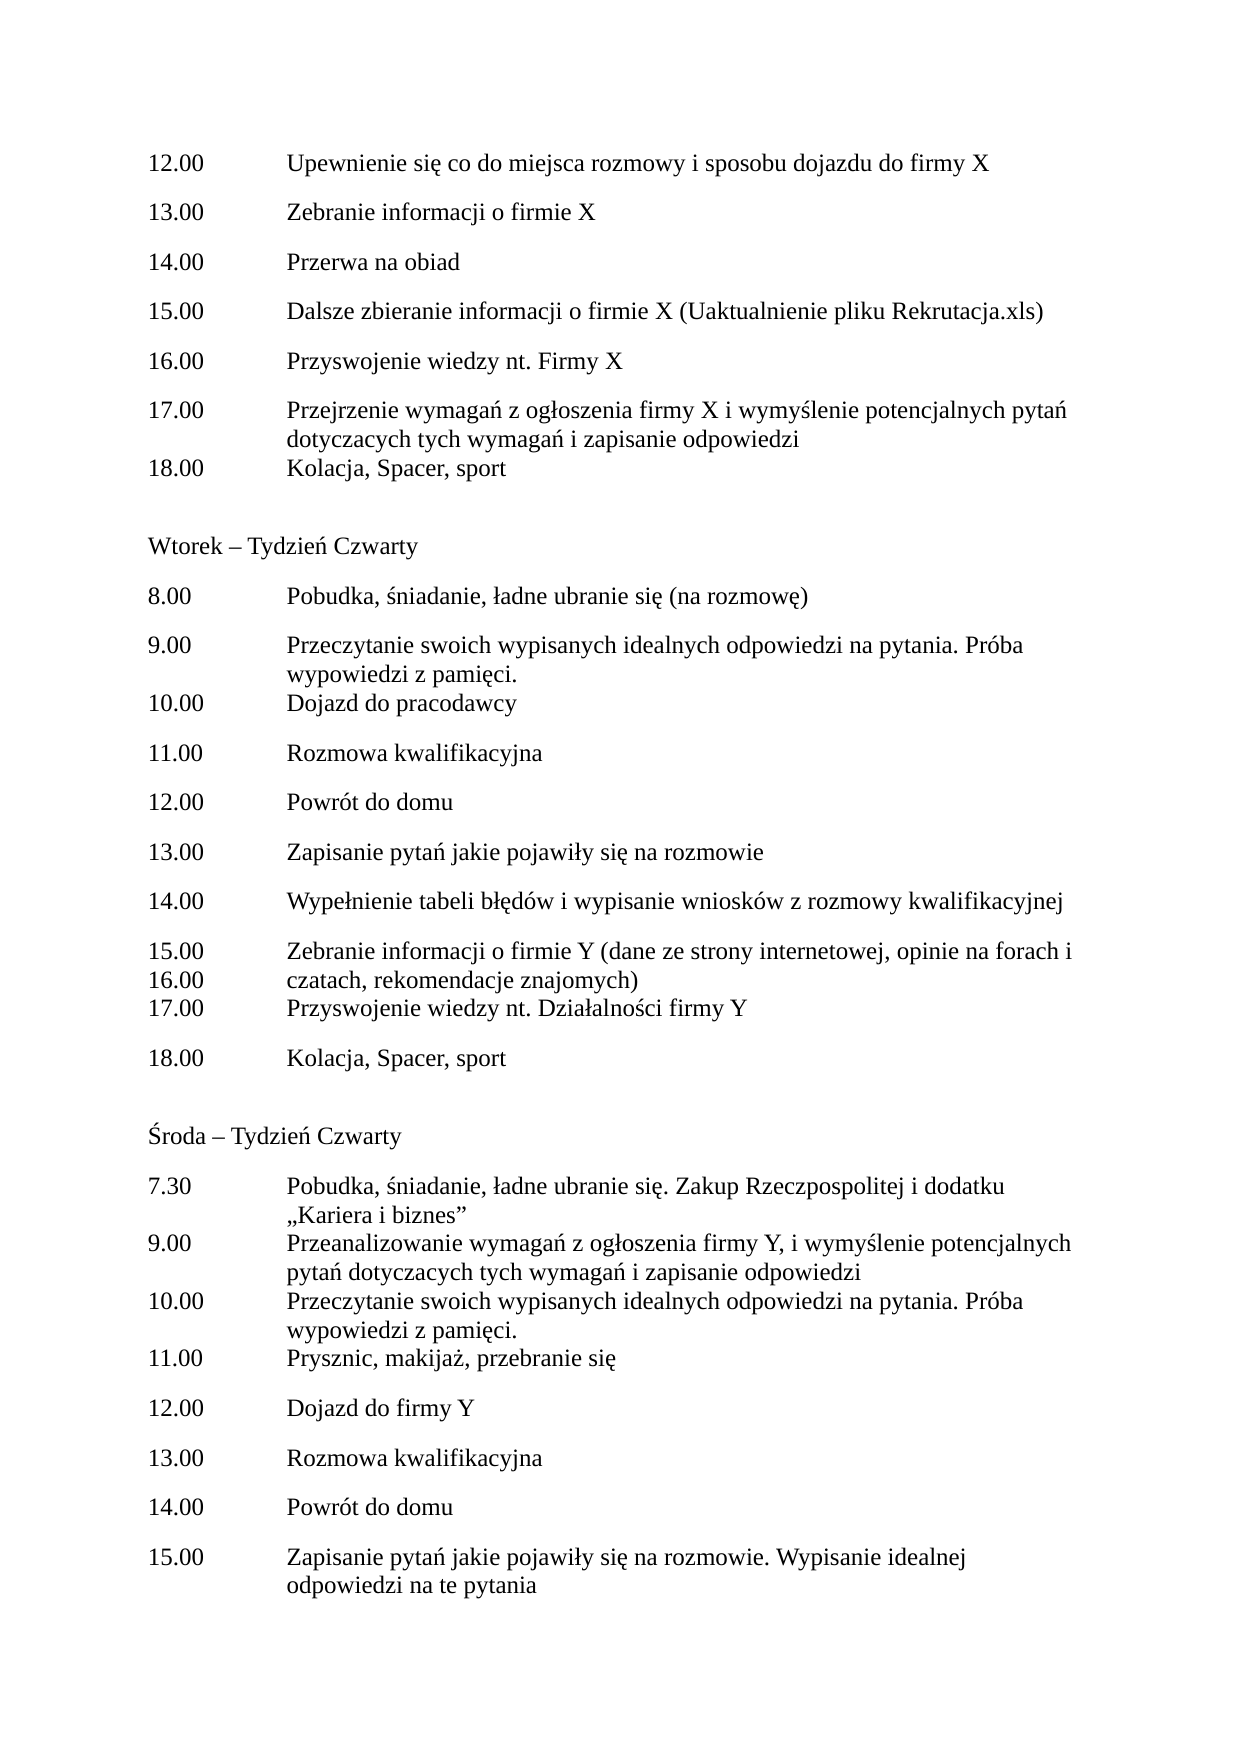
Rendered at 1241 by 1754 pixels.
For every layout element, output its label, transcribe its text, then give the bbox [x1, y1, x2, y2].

table_cell Zebranie informacji o firmie Y (dane ze strony internetowej, opinie na forach i czatach, rekomendacje znajomych) [275, 936, 1096, 993]
table_cell Powrót do domu [275, 1492, 1096, 1542]
table_cell Dojazd do pracodawcy [275, 688, 1096, 738]
table_cell 18.00 [136, 1043, 275, 1093]
table_cell Przeczytanie swoich wypisanych idealnych odpowiedzi na pytania. Próba wypowiedzi z pamięci. [275, 631, 1096, 688]
table_cell Zapisanie pytań jakie pojawiły się na rozmowie. Wypisanie idealnej odpowiedzi na te pytania [275, 1542, 1096, 1599]
table_cell Zapisanie pytań jakie pojawiły się na rozmowie [275, 837, 1096, 886]
table_cell 10.00 [136, 1286, 275, 1343]
table_cell Przejrzenie wymagań z ogłoszenia firmy X i wymyślenie potencjalnych pytań dotyczacych tych wymagań i zapisanie odpowiedzi [275, 396, 1096, 453]
table_cell Kolacja, Spacer, sport [275, 1043, 1096, 1093]
table_cell Upewnienie się co do miejsca rozmowy i sposobu dojazdu do firmy X [275, 148, 1096, 197]
table_cell 13.00 [136, 837, 275, 886]
table_cell 11.00 [136, 738, 275, 787]
table_cell Zebranie informacji o firmie X [275, 197, 1096, 247]
table_cell 8.00 [136, 581, 275, 631]
table_cell 12.00 [136, 148, 275, 197]
table_cell 9.00 [136, 631, 275, 688]
table_cell 15.00 [136, 296, 275, 346]
table_cell 14.00 [136, 247, 275, 296]
table_cell 15.00 16.00 [136, 936, 275, 993]
table_cell 14.00 [136, 886, 275, 936]
table_header Wtorek – Tydzień Czwarty [136, 531, 1096, 581]
table_cell Wypełnienie tabeli błędów i wypisanie wniosków z rozmowy kwalifikacyjnej [275, 886, 1096, 936]
table_cell Pobudka, śniadanie, ładne ubranie się (na rozmowę) [275, 581, 1096, 631]
table_header Środa – Tydzień Czwarty [136, 1121, 1096, 1171]
table_cell Rozmowa kwalifikacyjna [275, 1443, 1096, 1492]
table_cell Dalsze zbieranie informacji o firmie X (Uaktualnienie pliku Rekrutacja.xls) [275, 296, 1096, 346]
table_cell 15.00 [136, 1542, 275, 1599]
table_cell Dojazd do firmy Y [275, 1393, 1096, 1443]
table_cell Przerwa na obiad [275, 247, 1096, 296]
table_cell 17.00 [136, 396, 275, 453]
table_cell Kolacja, Spacer, sport [275, 453, 1096, 503]
table_cell 13.00 [136, 1443, 275, 1492]
table_cell 9.00 [136, 1229, 275, 1286]
table_cell Przyswojenie wiedzy nt. Działalności firmy Y [275, 994, 1096, 1043]
table_cell 12.00 [136, 787, 275, 837]
table_cell 7.30 [136, 1171, 275, 1228]
table_cell Rozmowa kwalifikacyjna [275, 738, 1096, 787]
table_cell 18.00 [136, 453, 275, 503]
table_cell 14.00 [136, 1492, 275, 1542]
table_cell Prysznic, makijaż, przebranie się [275, 1344, 1096, 1393]
table_cell 11.00 [136, 1344, 275, 1393]
table_cell 17.00 [136, 994, 275, 1043]
table_cell Przyswojenie wiedzy nt. Firmy X [275, 346, 1096, 396]
table_cell 13.00 [136, 197, 275, 247]
table_cell 16.00 [136, 346, 275, 396]
table_cell 12.00 [136, 1393, 275, 1443]
table_cell 10.00 [136, 688, 275, 738]
table_cell Przeanalizowanie wymagań z ogłoszenia firmy Y, i wymyślenie potencjalnych pytań dotyczacych tych wymagań i zapisanie odpowiedzi [275, 1229, 1096, 1286]
table_cell Pobudka, śniadanie, ładne ubranie się. Zakup Rzeczpospolitej i dodatku „Kariera i biznes” [275, 1171, 1096, 1228]
table_cell Przeczytanie swoich wypisanych idealnych odpowiedzi na pytania. Próba wypowiedzi z pamięci. [275, 1286, 1096, 1343]
table_cell Powrót do domu [275, 787, 1096, 837]
